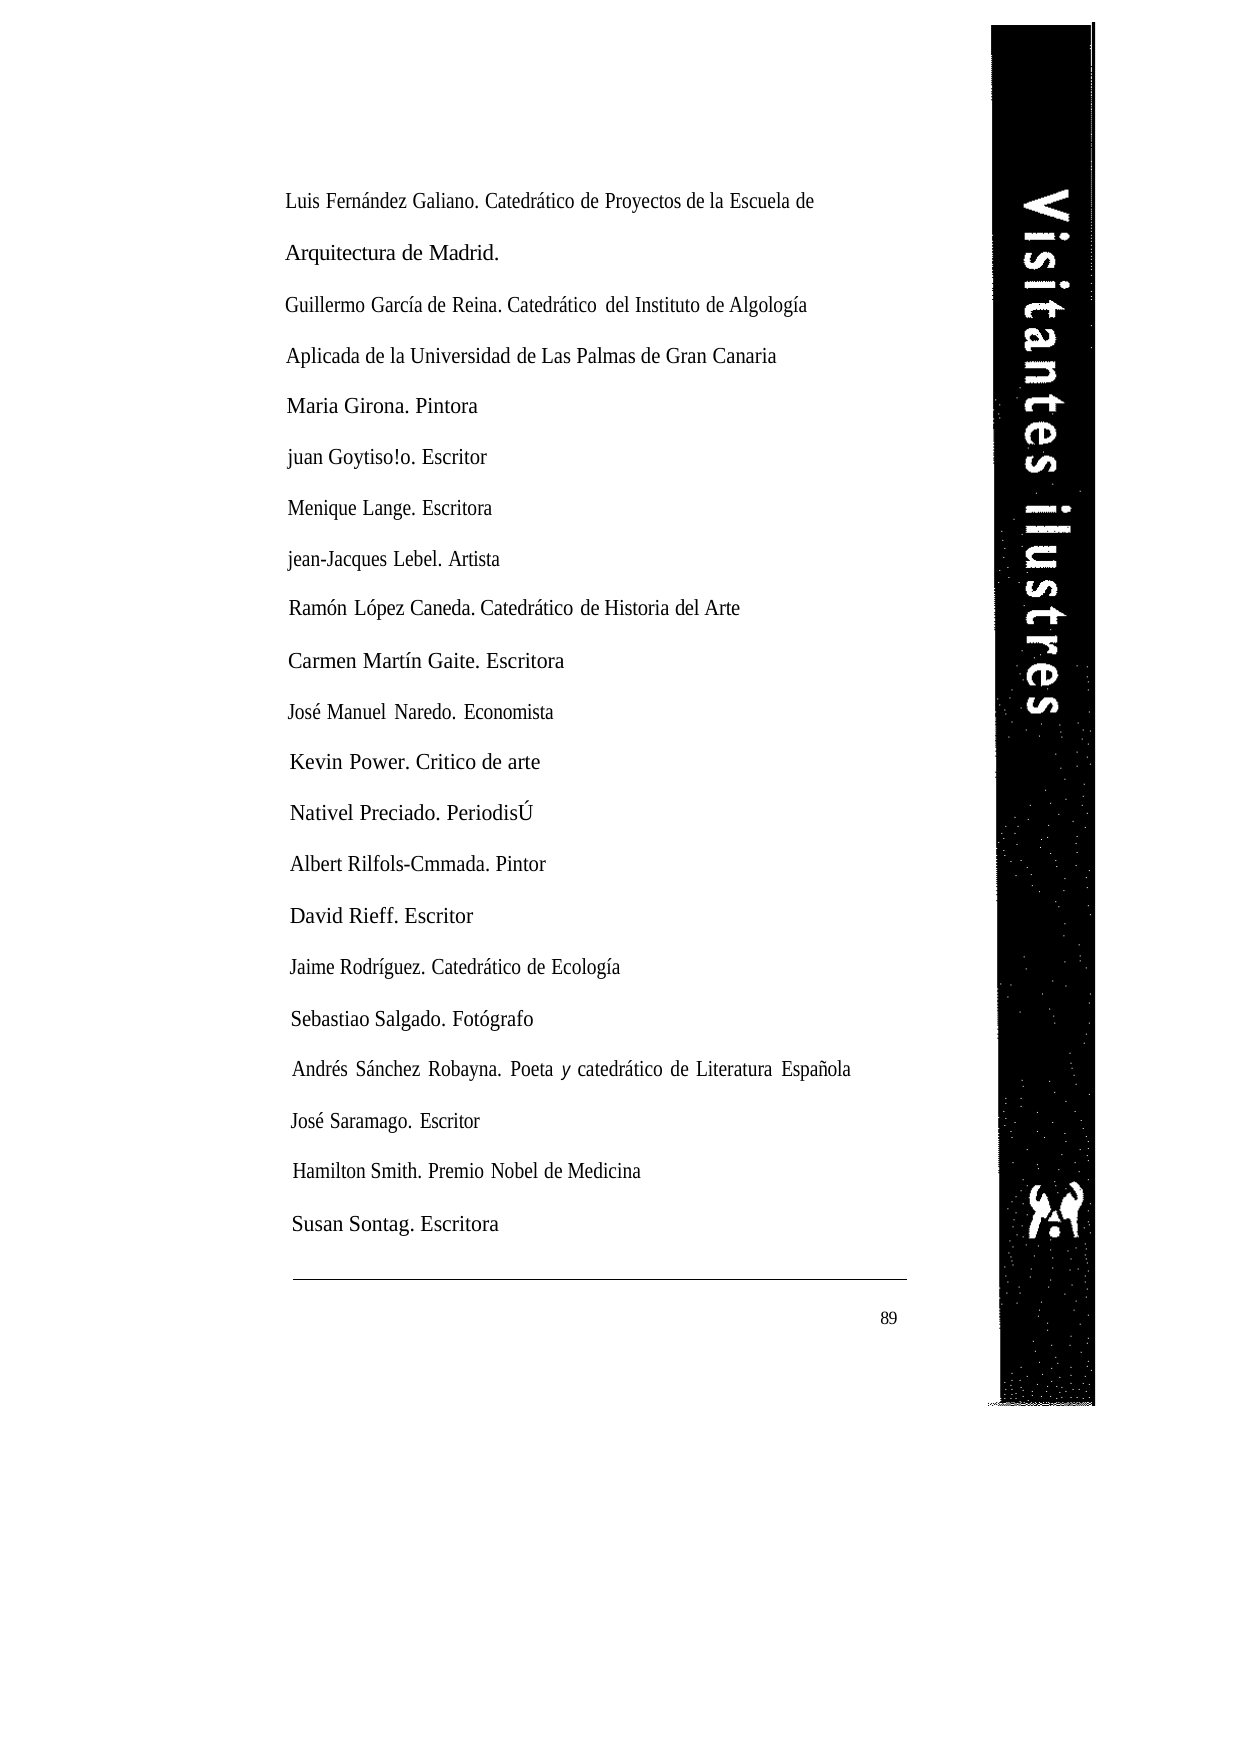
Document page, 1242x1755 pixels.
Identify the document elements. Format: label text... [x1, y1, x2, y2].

text Maria Girona. Pintora juan Goytiso!o. Escritor Menique Lange. Escritora [286, 392, 511, 521]
text [1096, 700, 1153, 724]
text José Saramago. Escritor [290, 1107, 987, 1133]
text [1096, 1057, 1153, 1081]
text [1096, 545, 1153, 571]
text Ramón López Caneda. Catedrático de Historia del Arte Carmen Martín Gaite. Escritora [288, 594, 777, 673]
text Hamilton Smith. Premio Nobel de Medicina Susan Sontag. Escritora [291, 1157, 690, 1236]
text Andrés Sánchez Robayna. Poeta y catedrático de Literatura Española [292, 1057, 987, 1081]
text José Manuel Naredo. Economista [287, 700, 987, 724]
text 89 [103, 1307, 898, 1328]
text Kevin Power. Critico de arte Nativel Preciado. PeriodisÚ Albert Rilfols-Cmmada. Pintor David Rieff. Escritor [289, 748, 583, 928]
text [1096, 1107, 1153, 1133]
text jean-Jacques Lebel. Artista [288, 545, 987, 571]
text Jaime Rodríguez. Catedrático de Ecología Sebastiao Salgado. Fotógrafo [289, 953, 690, 1031]
text Guillermo García de Reina. Catedrático del Instituto de Algología Aplicada de la Universidad de Las Palmas de Gran Canaria [285, 291, 844, 368]
text Luis Fernández Galiano. Catedrático de Proyectos de la Escuela de Arquitectura de Madrid. [284, 187, 904, 265]
